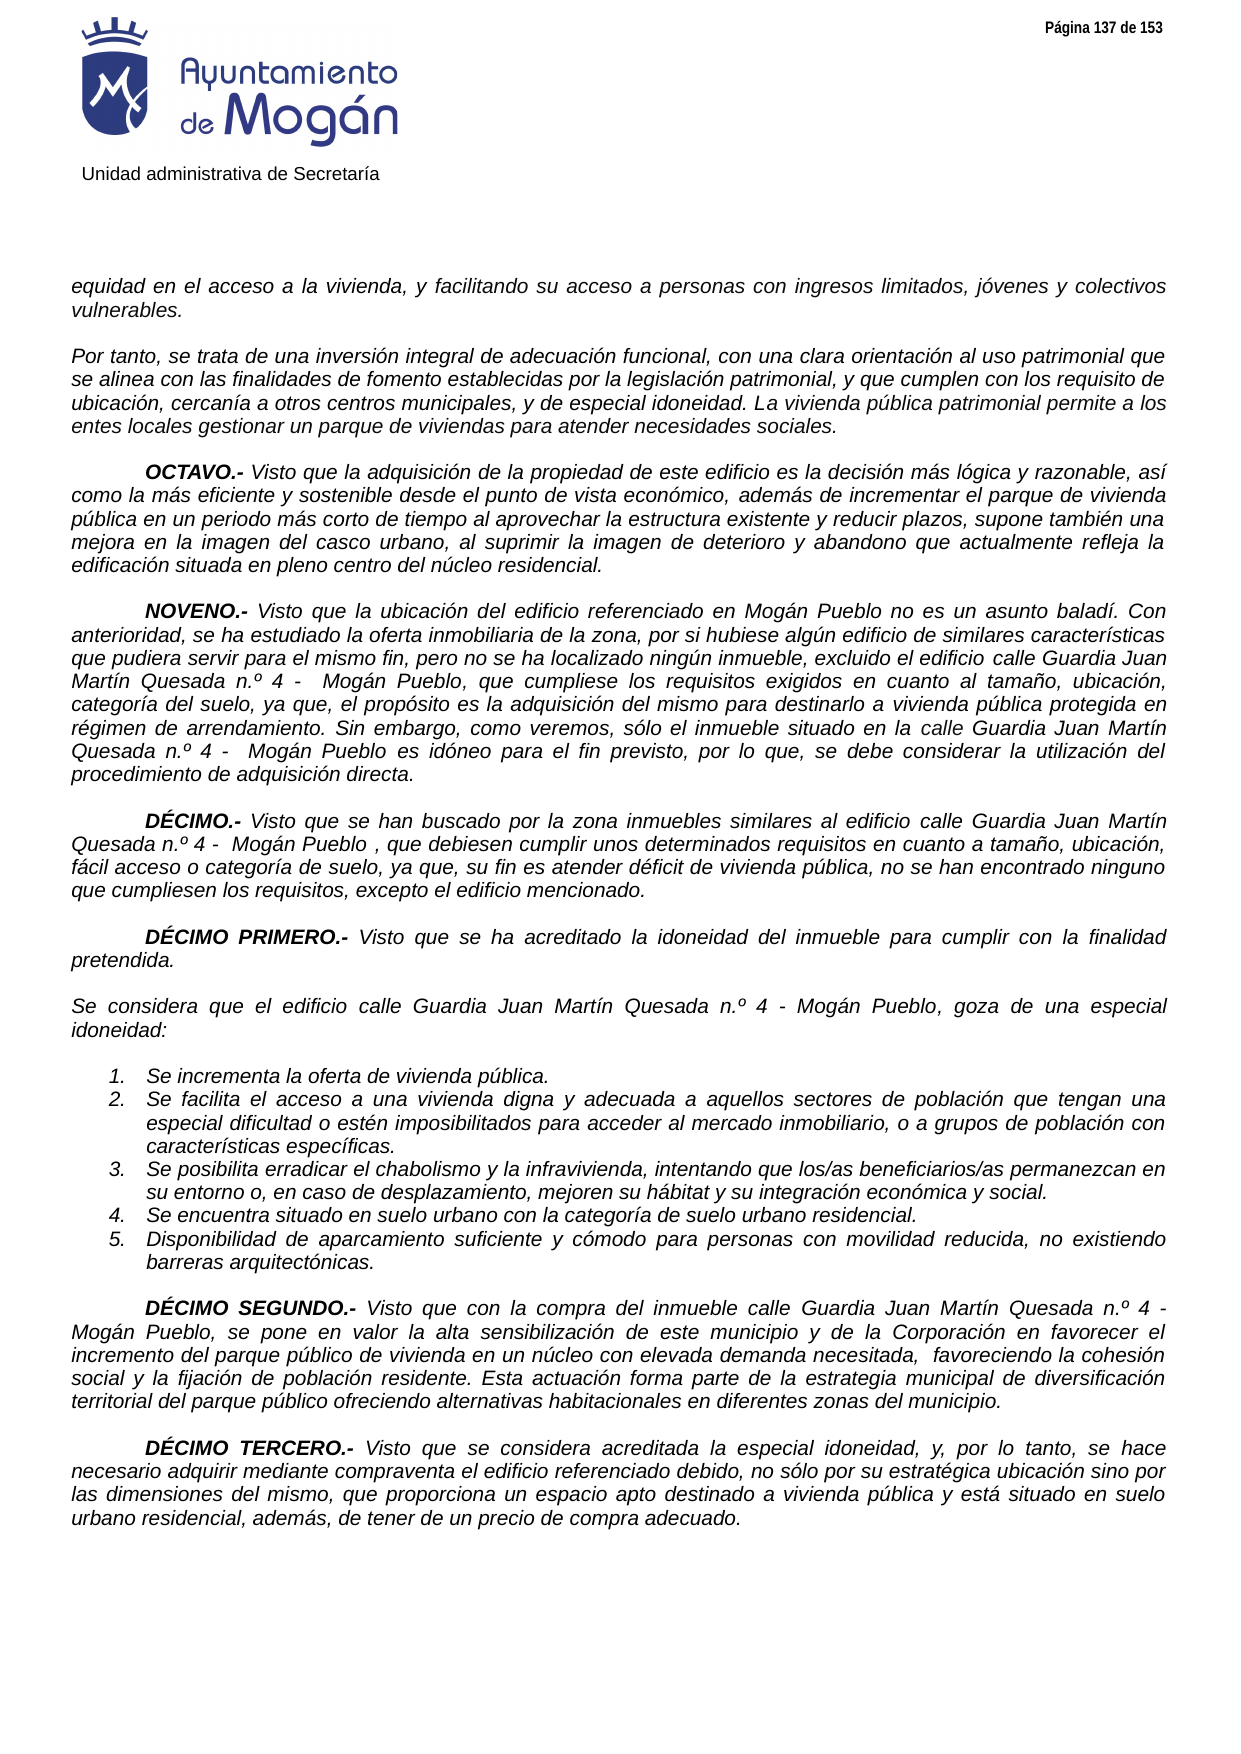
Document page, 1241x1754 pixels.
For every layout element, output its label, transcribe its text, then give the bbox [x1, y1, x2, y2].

text DÉCIMO TERCERO.- Visto que se considera acreditada la especial idoneidad, y, por lo tanto, se hace necesario adquirir mediante compraventa el edificio referenciado debido, no sólo por su estratégica ubicación sino por las dimensiones del mismo, que proporciona un espacio apto destinado a vivienda pública y está situado en suelo urbano residencial, además, de tener de un precio de compra adecuado. [71, 1436, 1169, 1529]
list Se posibilita erradicar el chabolismo y la infravivienda, intentando que los/as beneficiarios/as permanezcan en su entorno o, en caso de desplazamiento, mejoren su hábitat y su integración económica y social. [108, 1158, 1169, 1204]
text Por tanto, se trata de una inversión integral de adecuación funcional, con una clara orientación al uso patrimonial que se alinea con las finalidades de fomento establecidas por la legislación patrimonial, y que cumplen con los requisito de ubicación, cercanía a otros centros municipales, y de especial idoneidad. La vivienda pública patrimonial permite a los entes locales gestionar un parque de viviendas para atender necesidades sociales. [71, 344, 1169, 437]
text DÉCIMO PRIMERO.- Visto que se ha acreditado la idoneidad del inmueble para cumplir con la finalidad pretendida. [71, 925, 1169, 972]
list Se incrementa la oferta de vivienda pública. [108, 1065, 1169, 1088]
list Se encuentra situado en suelo urbano con la categoría de suelo urbano residencial. [108, 1204, 1169, 1227]
text DÉCIMO SEGUNDO.- Visto que con la compra del inmueble calle Guardia Juan Martín Quesada n.º 4 - Mogán Pueblo, se pone en valor la alta sensibilización de este municipio y de la Corporación en favorecer el incremento del parque público de vivienda en un núcleo con elevada demanda necesitada, favoreciendo la cohesión social y la fijación de población residente. Esta actuación forma parte de la estrategia municipal de diversificación territorial del parque público ofreciendo alternativas habitacionales en diferentes zonas del municipio. [71, 1297, 1169, 1413]
text OCTAVO.- Visto que la adquisición de la propiedad de este edificio es la decisión más lógica y razonable, así como la más eficiente y sostenible desde el punto de vista económico, además de incrementar el parque de vivienda pública en un periodo más corto de tiempo al aprovechar la estructura existente y reducir plazos, supone también una mejora en la imagen del casco urbano, al suprimir la imagen de deterioro y abandono que actualmente refleja la edificación situada en pleno centro del núcleo residencial. [71, 461, 1169, 577]
text equidad en el acceso a la vivienda, y facilitando su acceso a personas con ingresos limitados, jóvenes y colectivos vulnerables. [71, 275, 1169, 321]
text DÉCIMO.- Visto que se han buscado por la zona inmuebles similares al edificio calle Guardia Juan Martín Quesada n.º 4 - Mogán Pueblo , que debiesen cumplir unos determinados requisitos en cuanto a tamaño, ubicación, fácil acceso o categoría de suelo, ya que, su fin es atender déficit de vivienda pública, no se han encontrado ninguno que cumpliesen los requisitos, excepto el edificio mencionado. [71, 809, 1169, 902]
text NOVENO.- Visto que la ubicación del edificio referenciado en Mogán Pueblo no es un asunto baladí. Con anterioridad, se ha estudiado la oferta inmobiliaria de la zona, por si hubiese algún edificio de similares características que pudiera servir para el mismo fin, pero no se ha localizado ningún inmueble, excluido el edificio calle Guardia Juan Martín Quesada n.º 4 - Mogán Pueblo, que cumpliese los requisitos exigidos en cuanto al tamaño, ubicación, categoría del suelo, ya que, el propósito es la adquisición del mismo para destinarlo a vivienda pública protegida en régimen de arrendamiento. Sin embargo, como veremos, sólo el inmueble situado en la calle Guardia Juan Martín Quesada n.º 4 - Mogán Pueblo es idóneo para el fin previsto, por lo que, se debe considerar la utilización del procedimiento de adquisición directa. [71, 600, 1169, 786]
text Se considera que el edificio calle Guardia Juan Martín Quesada n.º 4 - Mogán Pueblo, goza de una especial idoneidad: [71, 995, 1169, 1041]
list Se facilita el acceso a una vivienda digna y adecuada a aquellos sectores de población que tengan una especial dificultad o estén imposibilitados para acceder al mercado inmobiliario, o a grupos de población con características específicas. [108, 1088, 1169, 1158]
list Disponibilidad de aparcamiento suficiente y cómodo para personas con movilidad reducida, no existiendo barreras arquitectónicas. [108, 1227, 1169, 1274]
picture [81, 17, 398, 153]
